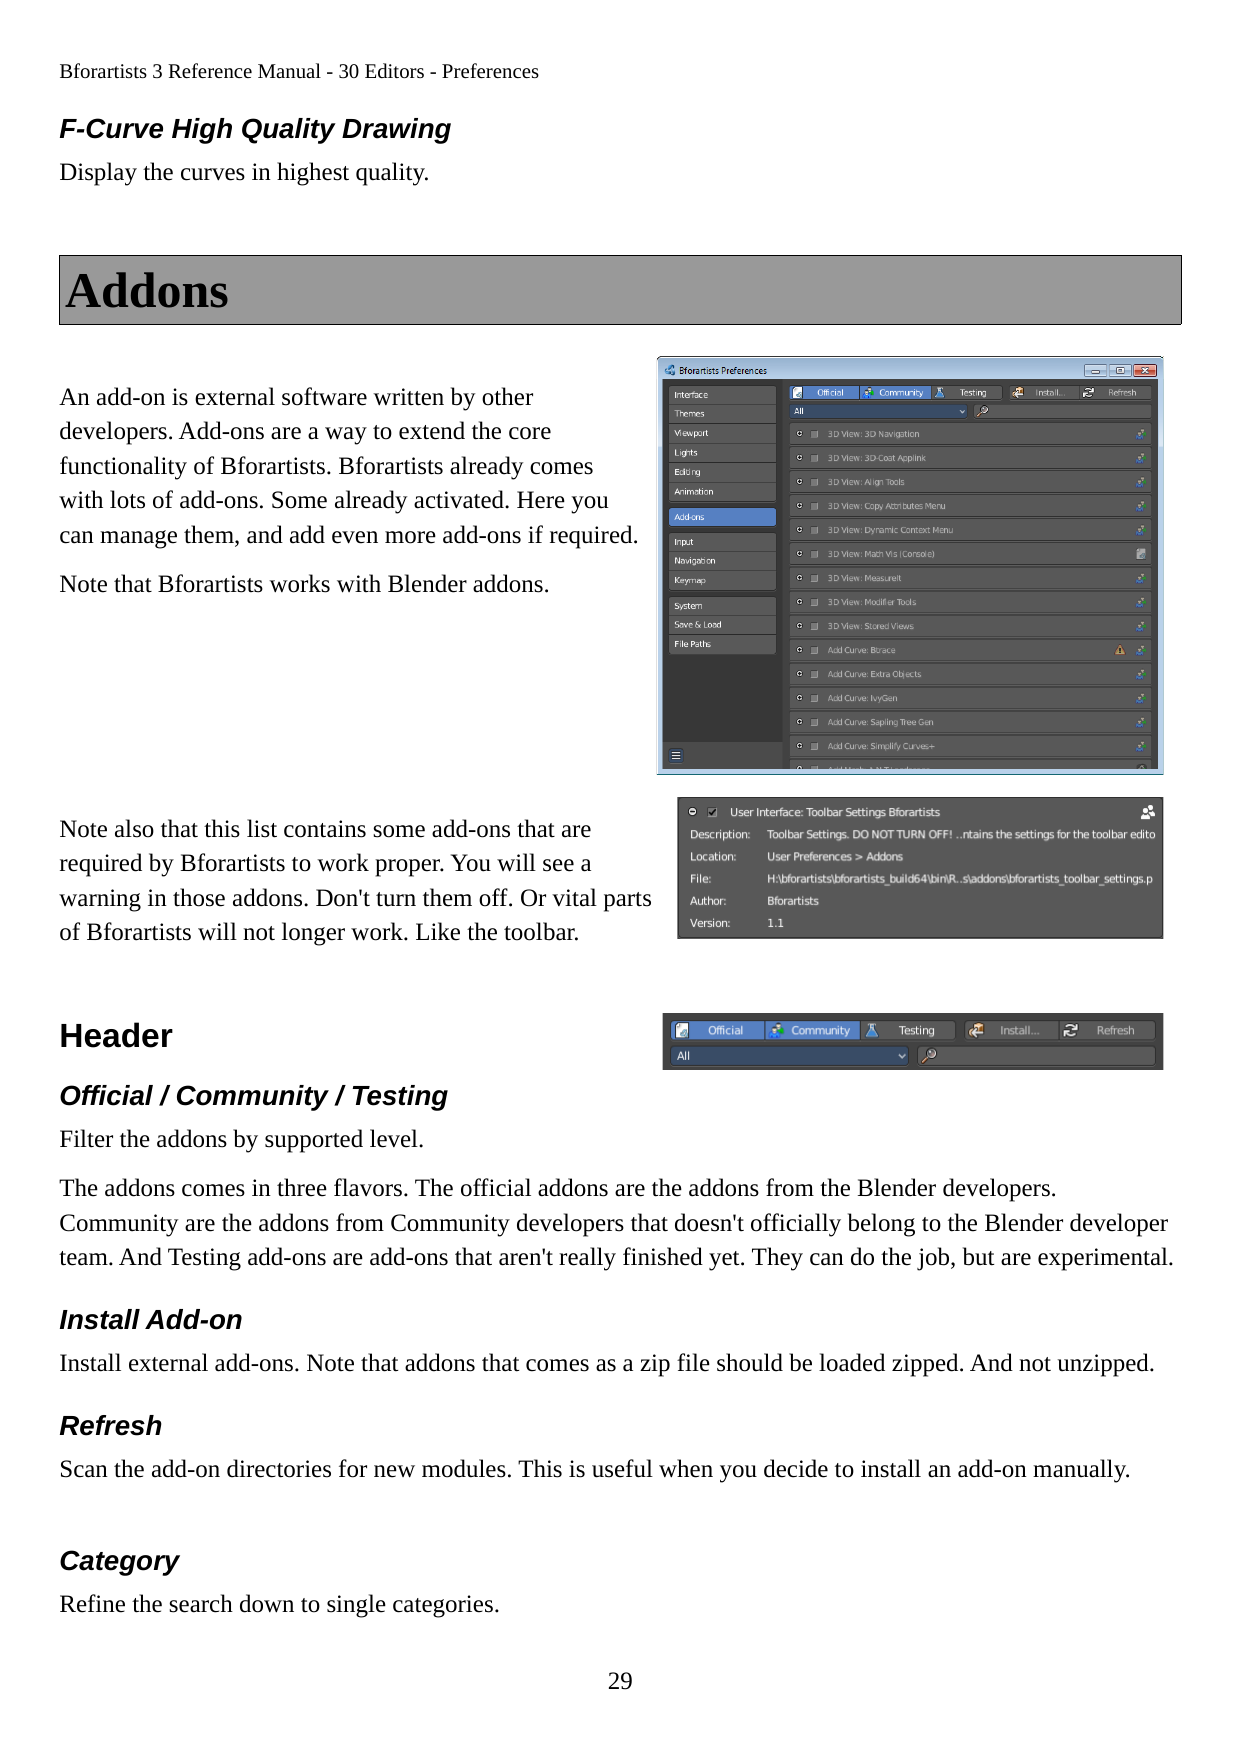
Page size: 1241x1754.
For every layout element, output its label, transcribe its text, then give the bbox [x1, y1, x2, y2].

subtitle Header [59, 1016, 662, 1055]
table_header Addons [60, 256, 1181, 324]
subtitle Official / Community / Testing [59, 1080, 1181, 1112]
subtitle Refresh [59, 1410, 1181, 1442]
subtitle F-Curve High Quality Drawing [59, 113, 1181, 144]
text Refine the search down to single categories. [59, 1589, 1181, 1617]
subtitle Category [59, 1544, 1181, 1576]
text Install external add-ons. Note that addons that comes as a zip file should be loaded zipped. And not unzipped. [59, 1348, 1181, 1377]
text Display the curves in highest quality. [59, 157, 1181, 186]
text An add-on is external software written by other developers. Add-ons are a way to extend the core functionality of Bforartists. Bforartists already comes with lots of add-ons. Some already activated. Here you can manage them, and add even more add-ons if required. [59, 382, 656, 548]
picture [656, 356, 1164, 775]
subtitle [1164, 1016, 1181, 1055]
text Note that Bforartists works with Blender addons. [59, 569, 656, 597]
subtitle Install Add-on [59, 1304, 1181, 1336]
text Note also that this list contains some add-ons that are required by Bforartists to work proper. You will see a warning in those addons. Don't turn them off. Or vital parts of Bforartists will not longer work. Like the toolbar. [59, 814, 1181, 946]
picture [677, 797, 1164, 939]
text Filter the addons by supported level. [59, 1124, 1181, 1153]
text Scan the add-on directories for new modules. This is useful when you decide to install an add-on manually. [59, 1454, 1181, 1483]
text The addons comes in three flavors. The official addons are the addons from the Blender developers. Community are the addons from Community developers that doesn't officially belong to the Blender developer team. And Testing add-ons are add-ons that aren't really finished yet. They can do the job, but are experimental. [59, 1173, 1181, 1271]
